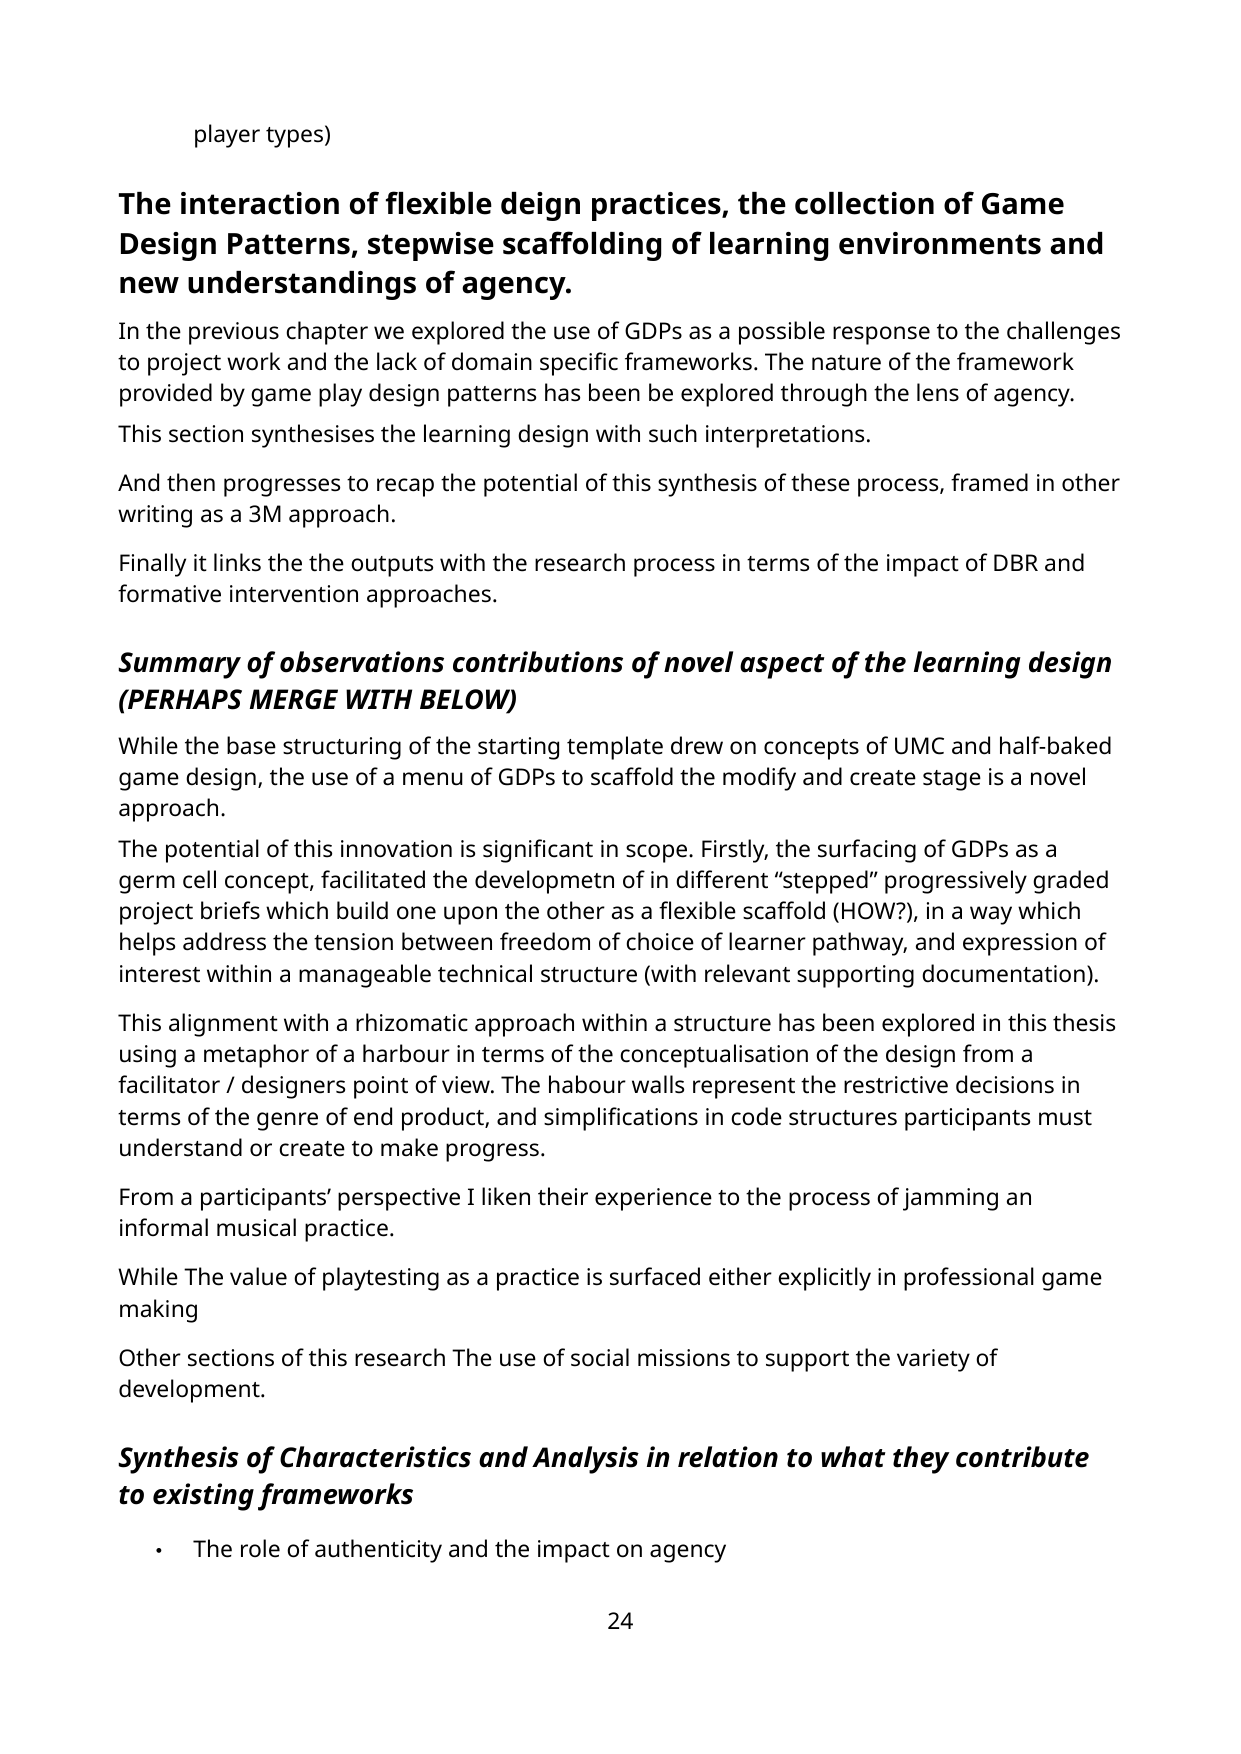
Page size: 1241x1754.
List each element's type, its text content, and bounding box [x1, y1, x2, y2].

subtitle Synthesis of Characteristics and Analysis in relation to what they contribute to existing frameworks [118, 1438, 1122, 1512]
text While the base structuring of the starting template drew on concepts of UMC and half-baked game design, the use of a menu of GDPs to scaffold the modify and create stage is a novel approach. [118, 730, 1122, 824]
text While The value of playtesting as a practice is surfaced either explicitly in professional game making [118, 1261, 1122, 1324]
text The potential of this innovation is significant in scope. Firstly, the surfacing of GDPs as a germ cell concept, facilitated the developmetn of in different “stepped” progressively graded project briefs which build one upon the other as a flexible scaffold (HOW?), in a way which helps address the tension between freedom of choice of learner pathway, and expression of interest within a manageable technical structure (with relevant supporting documentation). [118, 833, 1122, 989]
text This section synthesises the learning design with such interpretations. [118, 418, 1122, 449]
text And then progresses to recap the potential of this synthesis of these process, framed in other writing as a 3M approach. [118, 467, 1122, 529]
text From a participants’ perspective I liken their experience to the process of jamming an informal musical practice. [118, 1181, 1122, 1243]
text Finally it links the the outputs with the research process in terms of the impact of DBR and formative intervention approaches. [118, 547, 1122, 610]
text This alignment with a rhizomatic approach within a structure has been explored in this thesis using a metaphor of a harbour in terms of the conceptualisation of the design from a facilitator / designers point of view. The habour walls represent the restrictive decisions in terms of the genre of end product, and simplifications in code structures participants must understand or create to make progress. [118, 1007, 1122, 1163]
text Other sections of this research The use of social missions to support the variety of development. [118, 1342, 1122, 1404]
subtitle The interaction of flexible deign practices, the collection of Game Design Patterns, stepwise scaffolding of learning environments and new understandings of agency. [118, 183, 1122, 302]
list The role of authenticity and the impact on agency [156, 1533, 1122, 1565]
text In the previous chapter we explored the use of GDPs as a possible response to the challenges to project work and the lack of domain specific frameworks. The nature of the framework provided by game play design patterns has been be explored through the lens of agency. [118, 315, 1122, 409]
list player types) [156, 118, 1122, 149]
subtitle Summary of observations contributions of novel aspect of the learning design (PERHAPS MERGE WITH BELOW) [118, 644, 1122, 717]
